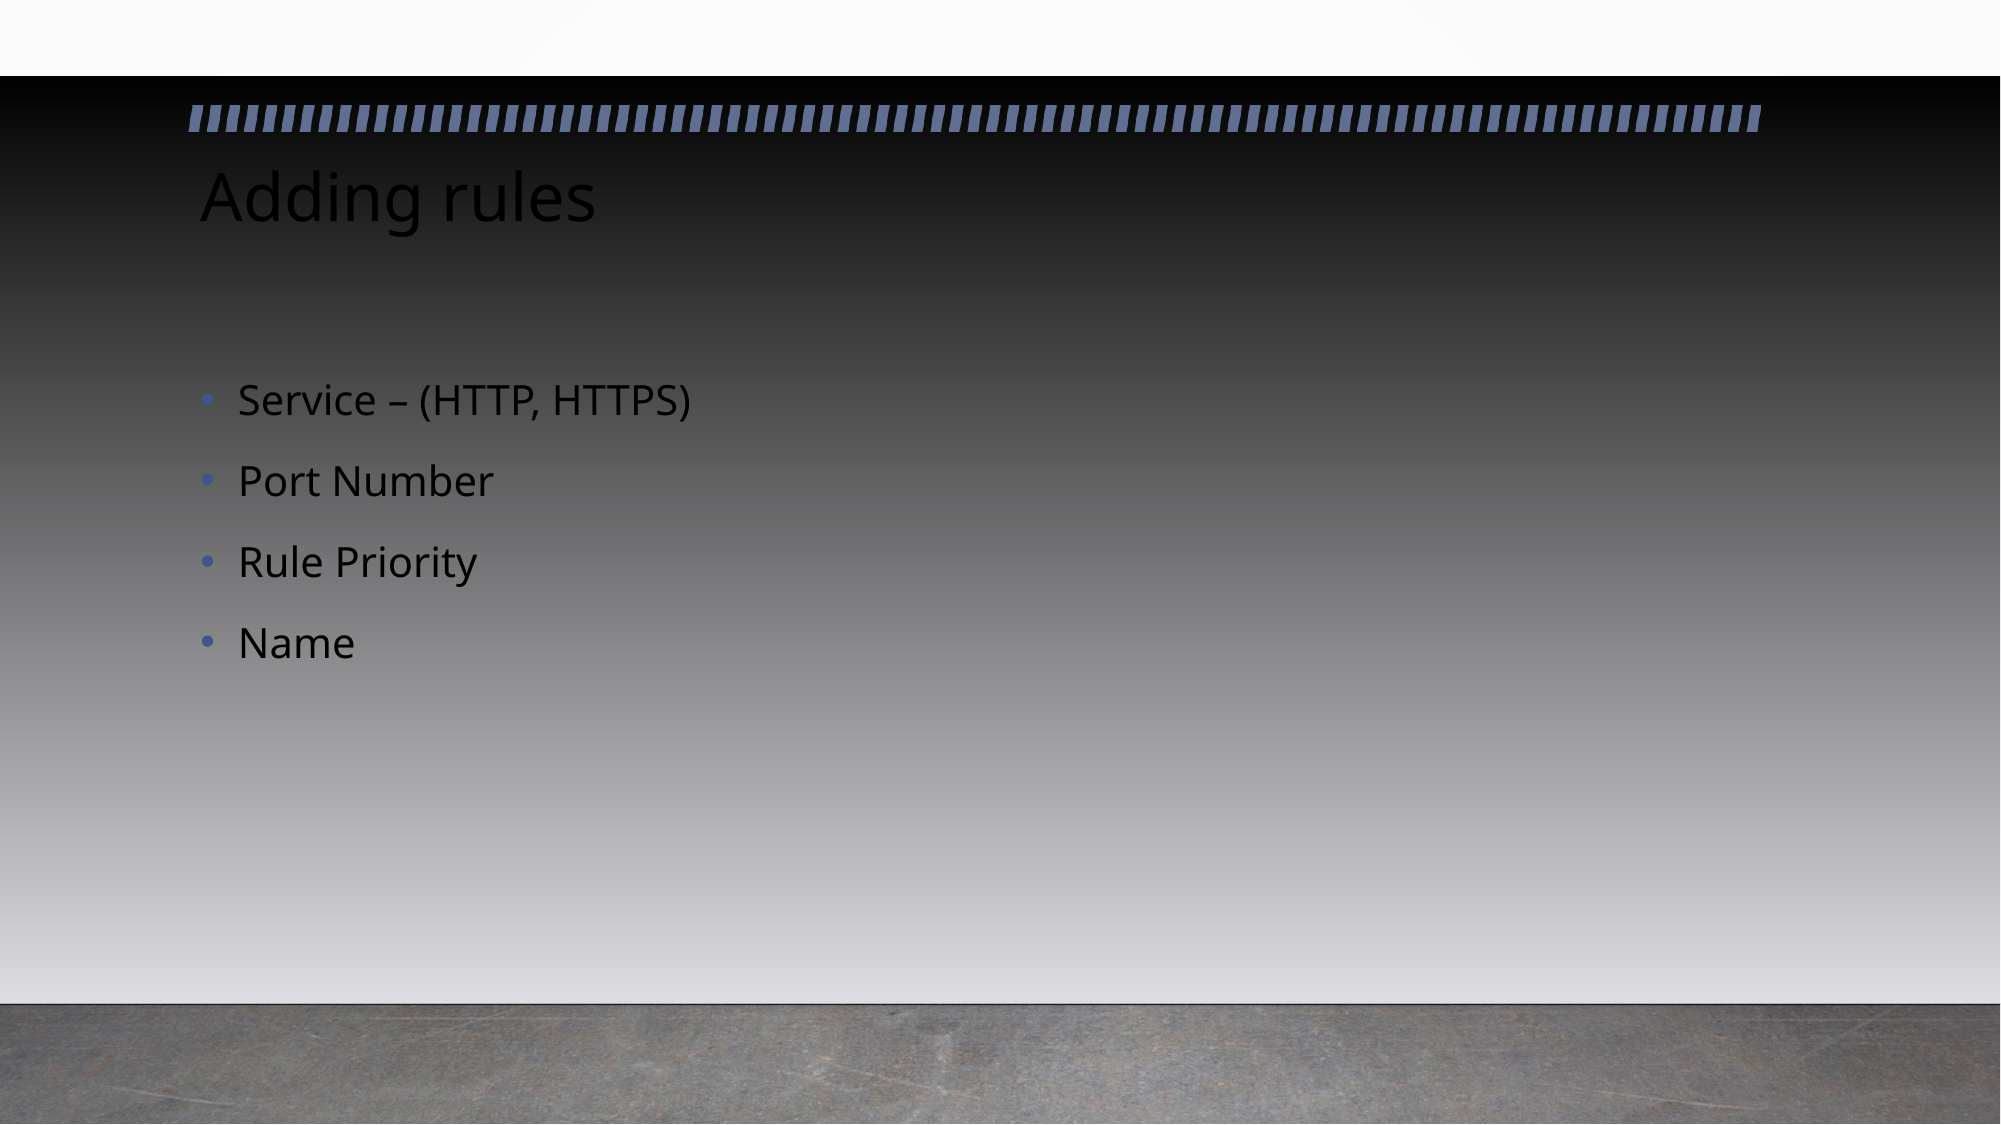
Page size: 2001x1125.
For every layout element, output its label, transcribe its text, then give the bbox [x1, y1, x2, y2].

list Service – (HTTP, HTTPS) Port Number Rule Priority Name [185, 356, 1761, 897]
title Adding rules [185, 156, 1761, 329]
